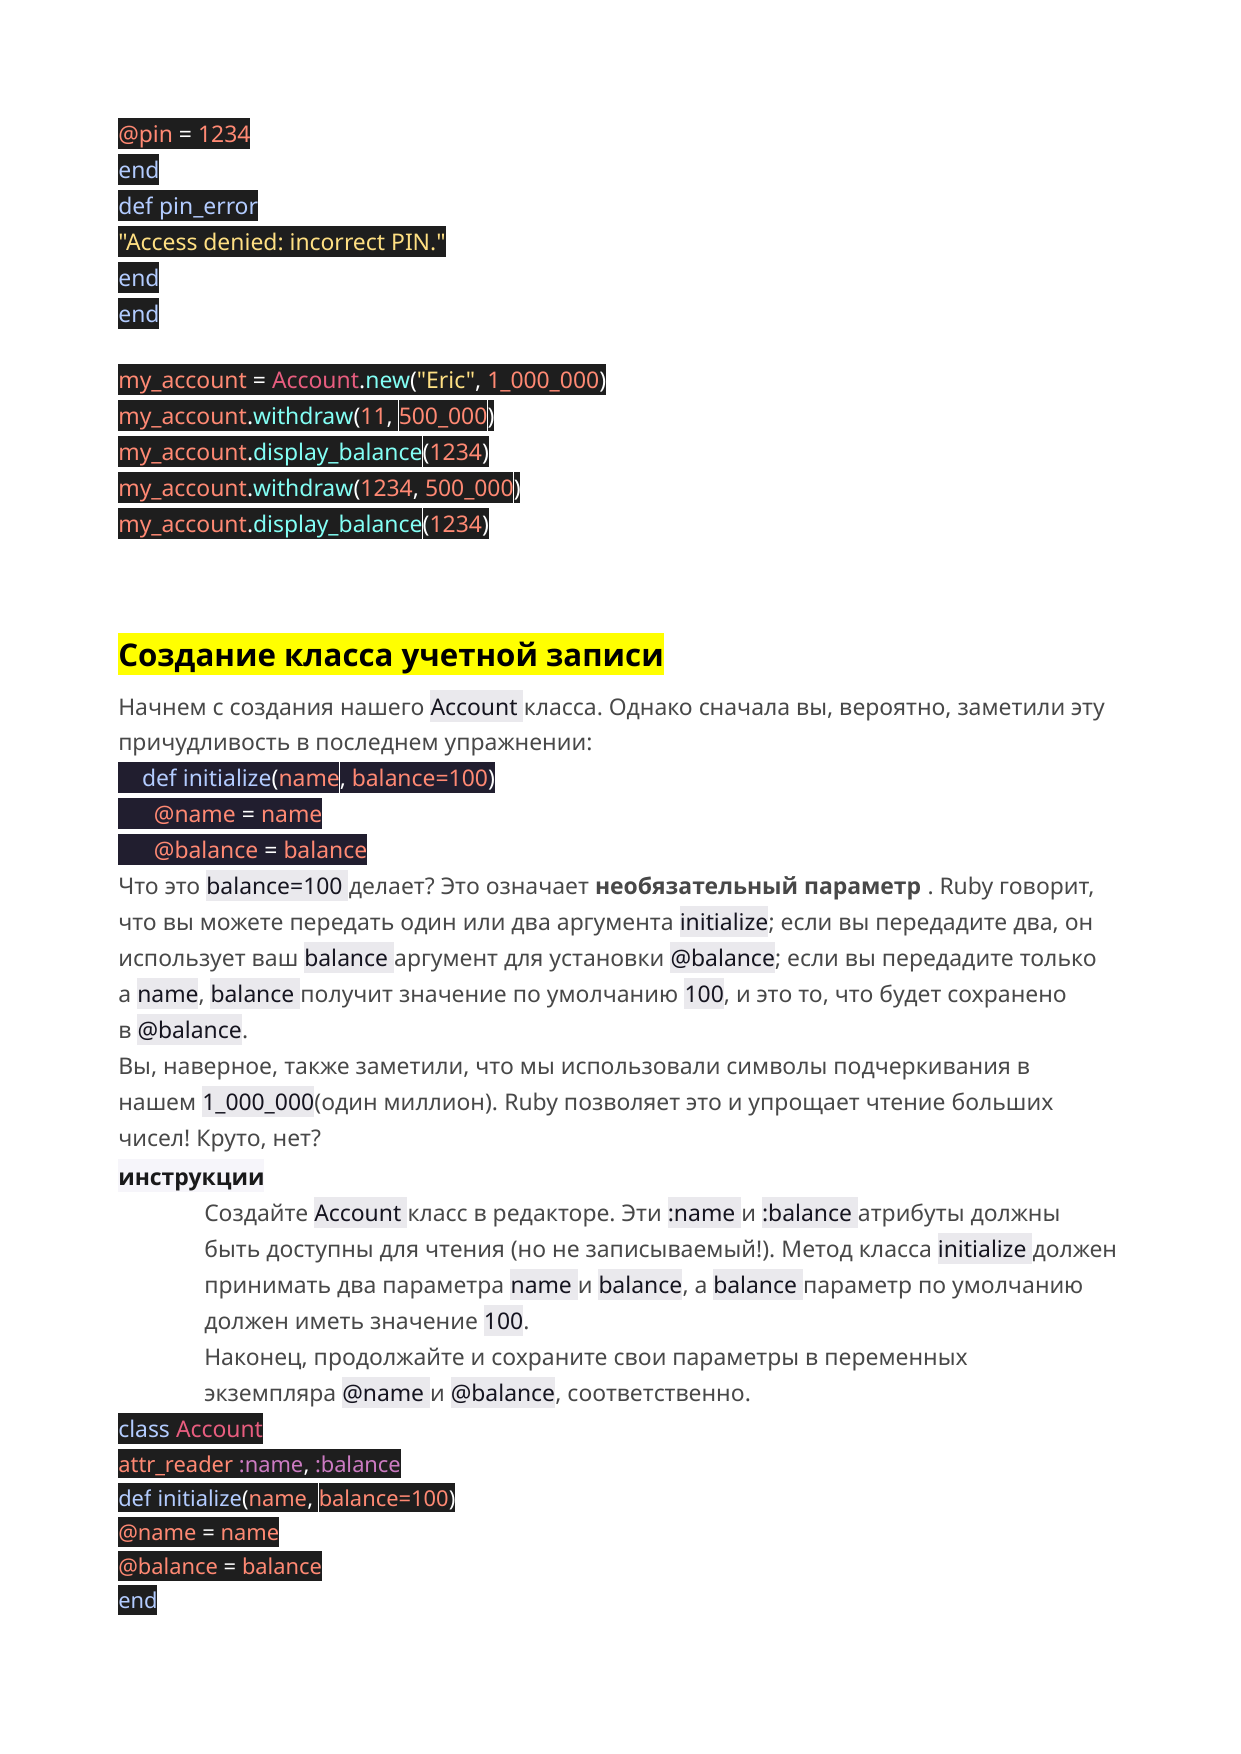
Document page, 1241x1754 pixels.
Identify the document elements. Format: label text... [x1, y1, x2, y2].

text @balance = balance [118, 1551, 1122, 1581]
subtitle инструкции [118, 1158, 1122, 1192]
text end [118, 262, 1122, 293]
text @pin = 1234 [118, 118, 1122, 149]
text Что это balance=100 делает? Это означает необязательный параметр . Ruby говорит, что вы можете передать один или два аргумента initialize; если вы передадите два, он использует ваш balance аргумент для установки @balance; если вы передадите только a name, balance получит значение по умолчанию 100, и это то, что будет сохранено в @balance. [118, 870, 1122, 1045]
text Наконец, продолжайте и сохраните свои параметры в переменных экземпляра @name и @balance, соответственно. [204, 1341, 1122, 1408]
text Начнем с создания нашего Account класса. Однако сначала вы, вероятно, заметили эту причудливость в последнем упражнении: [118, 690, 1122, 758]
text @name = name [118, 798, 1122, 829]
text attr_reader :name, :balance [118, 1448, 1122, 1478]
text @balance = balance [118, 834, 1122, 865]
text my_account.display_balance(1234) [118, 436, 1122, 467]
text my_account.display_balance(1234) [118, 508, 1122, 539]
text Создание класса учетной записи [118, 633, 1122, 675]
text Создайте Account класс в редакторе. Эти :name и :balance атрибуты должны быть доступны для чтения (но не записываемый!). Метод класса initialize должен принимать два параметра name и balance, а balance параметр по умолчанию должен иметь значение 100. [204, 1197, 1122, 1336]
text end [118, 154, 1122, 185]
text end [118, 1585, 1122, 1615]
text end [118, 298, 1122, 329]
text my_account = Account.new("Eric", 1_000_000) [118, 364, 1122, 395]
text my_account.withdraw(11, 500_000) [118, 400, 1122, 431]
text Вы, наверное, также заметили, что мы использовали символы подчеркивания в нашем 1_000_000(один миллион). Ruby позволяет это и упрощает чтение больших чисел! Круто, нет? [118, 1050, 1122, 1153]
text def initialize(name, balance=100) [118, 762, 1122, 793]
text "Access denied: incorrect PIN." [118, 226, 1122, 257]
text class Account [118, 1413, 1122, 1444]
text def initialize(name, balance=100) [118, 1483, 1122, 1512]
text @name = name [118, 1517, 1122, 1547]
text def pin_error [118, 190, 1122, 221]
text my_account.withdraw(1234, 500_000) [118, 472, 1122, 503]
